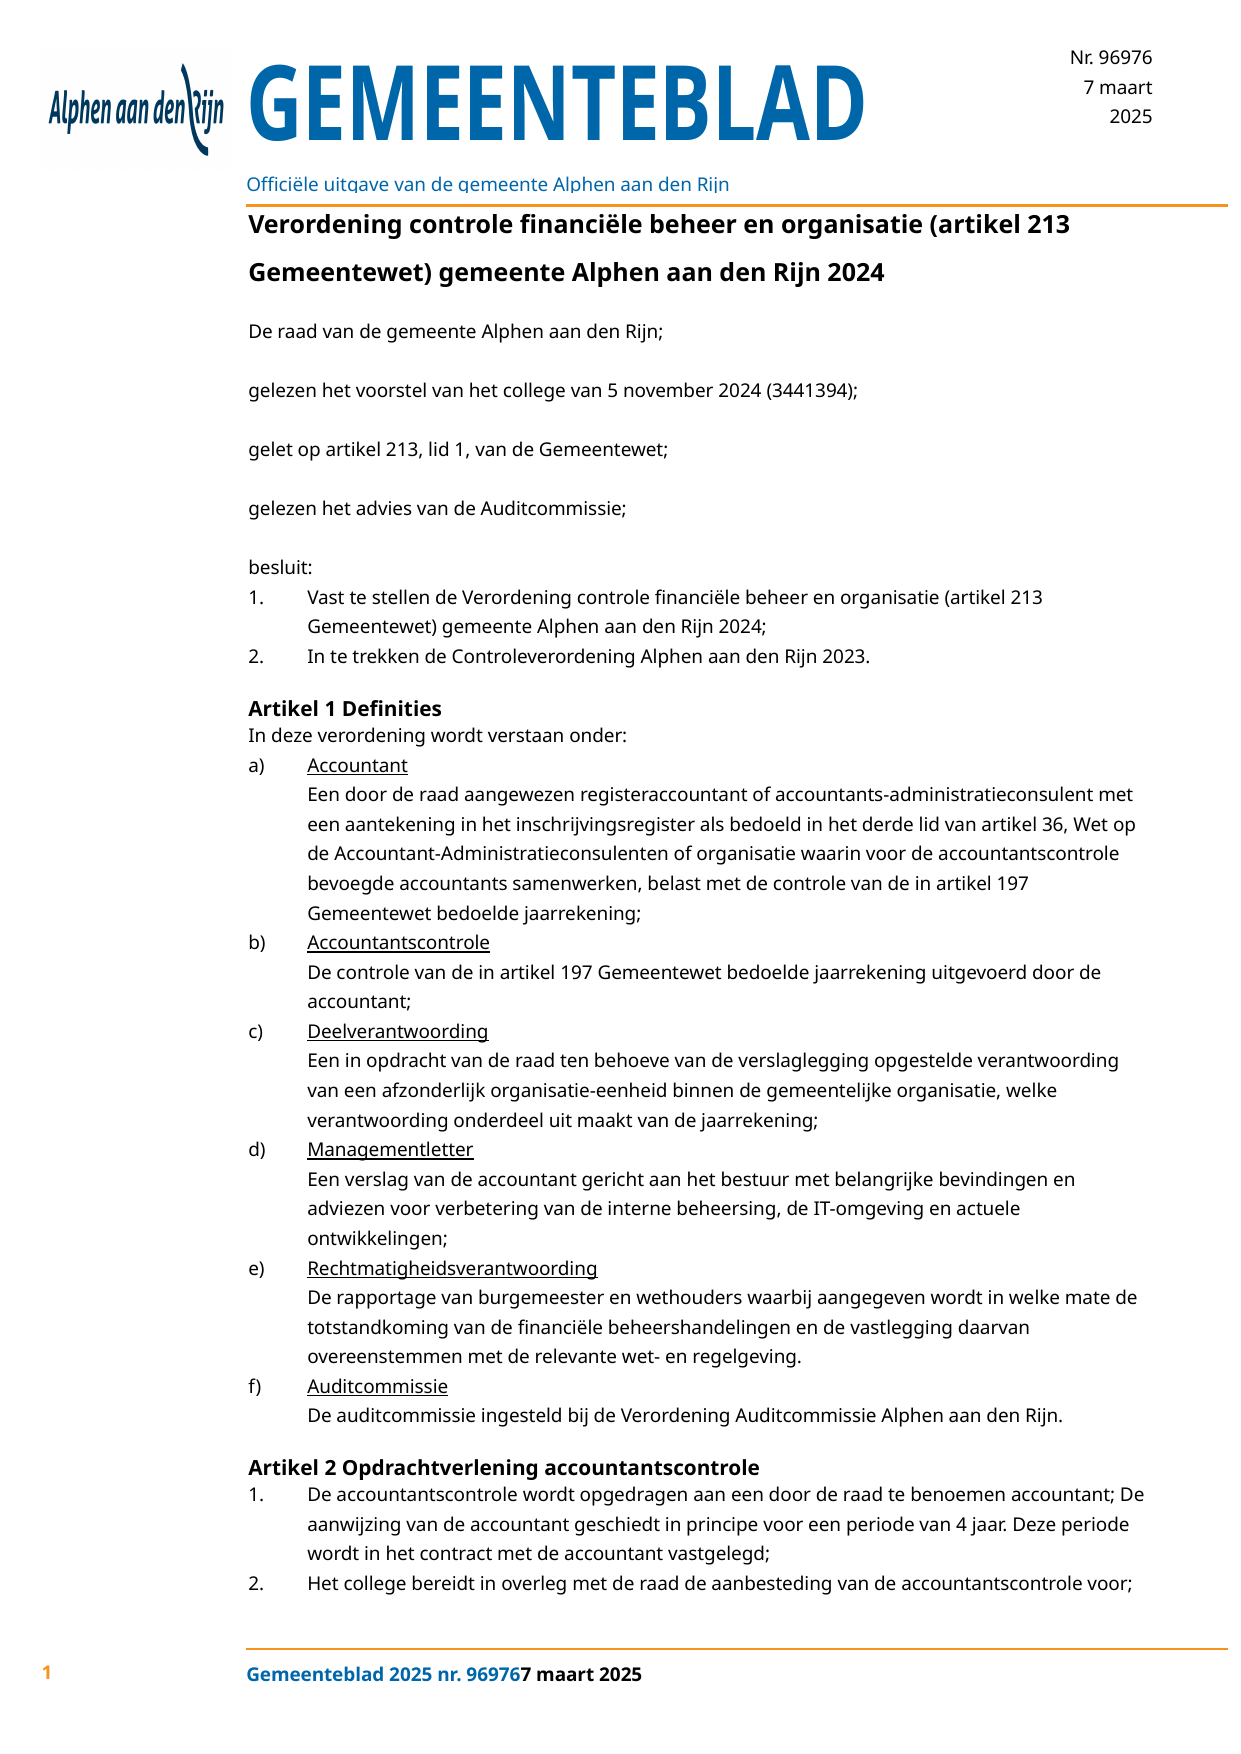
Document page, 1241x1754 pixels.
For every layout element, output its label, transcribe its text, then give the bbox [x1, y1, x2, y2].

list De rapportage van burgemeester en wethouders waarbij aangegeven wordt in welke mate de totstandkoming van de financiële beheershandelingen en de vastlegging daarvan overeenstemmen met de relevante wet- en regelgeving. [248, 1284, 1152, 1369]
text besluit: [248, 554, 1152, 580]
text De raad van de gemeente Alphen aan den Rijn; [248, 318, 1152, 344]
list De auditcommissie ingesteld bij de Verordening Auditcommissie Alphen aan den Rijn. [248, 1403, 1152, 1428]
text Verordening controle financiële beheer en organisatie (artikel 213 Gemeentewet) gemeente Alphen aan den Rijn 2024 [248, 207, 1152, 288]
text gelezen het advies van de Auditcommissie; [248, 495, 1152, 521]
list Deelverantwoording [248, 1018, 1152, 1044]
list De accountantscontrole wordt opgedragen aan een door de raad te benoemen accountant; De aanwijzing van de accountant geschiedt in principe voor een periode van 4 jaar. Deze periode wordt in het contract met de accountant vastgelegd; [248, 1481, 1152, 1566]
text Artikel 2 Opdrachtverlening accountantscontrole [248, 1453, 1152, 1481]
picture [41, 47, 231, 172]
list Een in opdracht van de raad ten behoeve van de verslaglegging opgestelde verantwoording van een afzonderlijk organisatie-eenheid binnen de gemeentelijke organisatie, welke verantwoording onderdeel uit maakt van de jaarrekening; [248, 1048, 1152, 1132]
list Een door de raad aangewezen registeraccountant of accountants-administratieconsulent met een aantekening in het inschrijvingsregister als bedoeld in het derde lid van artikel 36, Wet op de Accountant-Administratieconsulenten of organisatie waarin voor de accountantscontrole bevoegde accountants samenwerken, belast met de controle van de in artikel 197 Gemeentewet bedoelde jaarrekening; [248, 781, 1152, 925]
list Accountant [248, 752, 1152, 777]
list De controle van de in artikel 197 Gemeentewet bedoelde jaarrekening uitgevoerd door de accountant; [248, 959, 1152, 1014]
list Rechtmatigheidsverantwoording [248, 1255, 1152, 1280]
list Managementletter [248, 1136, 1152, 1162]
list Accountantscontrole [248, 929, 1152, 955]
text In deze verordening wordt verstaan onder: [248, 722, 1152, 748]
list In te trekken de Controleverordening Alphen aan den Rijn 2023. [248, 643, 1152, 669]
list Een verslag van de accountant gericht aan het bestuur met belangrijke bevindingen en adviezen voor verbetering van de interne beheersing, de IT-omgeving en actuele ontwikkelingen; [248, 1166, 1152, 1251]
text Artikel 1 Definities [248, 694, 1152, 722]
text gelet op artikel 213, lid 1, van de Gemeentewet; [248, 436, 1152, 462]
list Auditcommissie [248, 1373, 1152, 1399]
text gelezen het voorstel van het college van 5 november 2024 (3441394); [248, 377, 1152, 403]
list Het college bereidt in overleg met de raad de aanbesteding van de accountantscontrole voor; [248, 1570, 1152, 1596]
list Vast te stellen de Verordening controle financiële beheer en organisatie (artikel 213 Gemeentewet) gemeente Alphen aan den Rijn 2024; [248, 584, 1152, 639]
